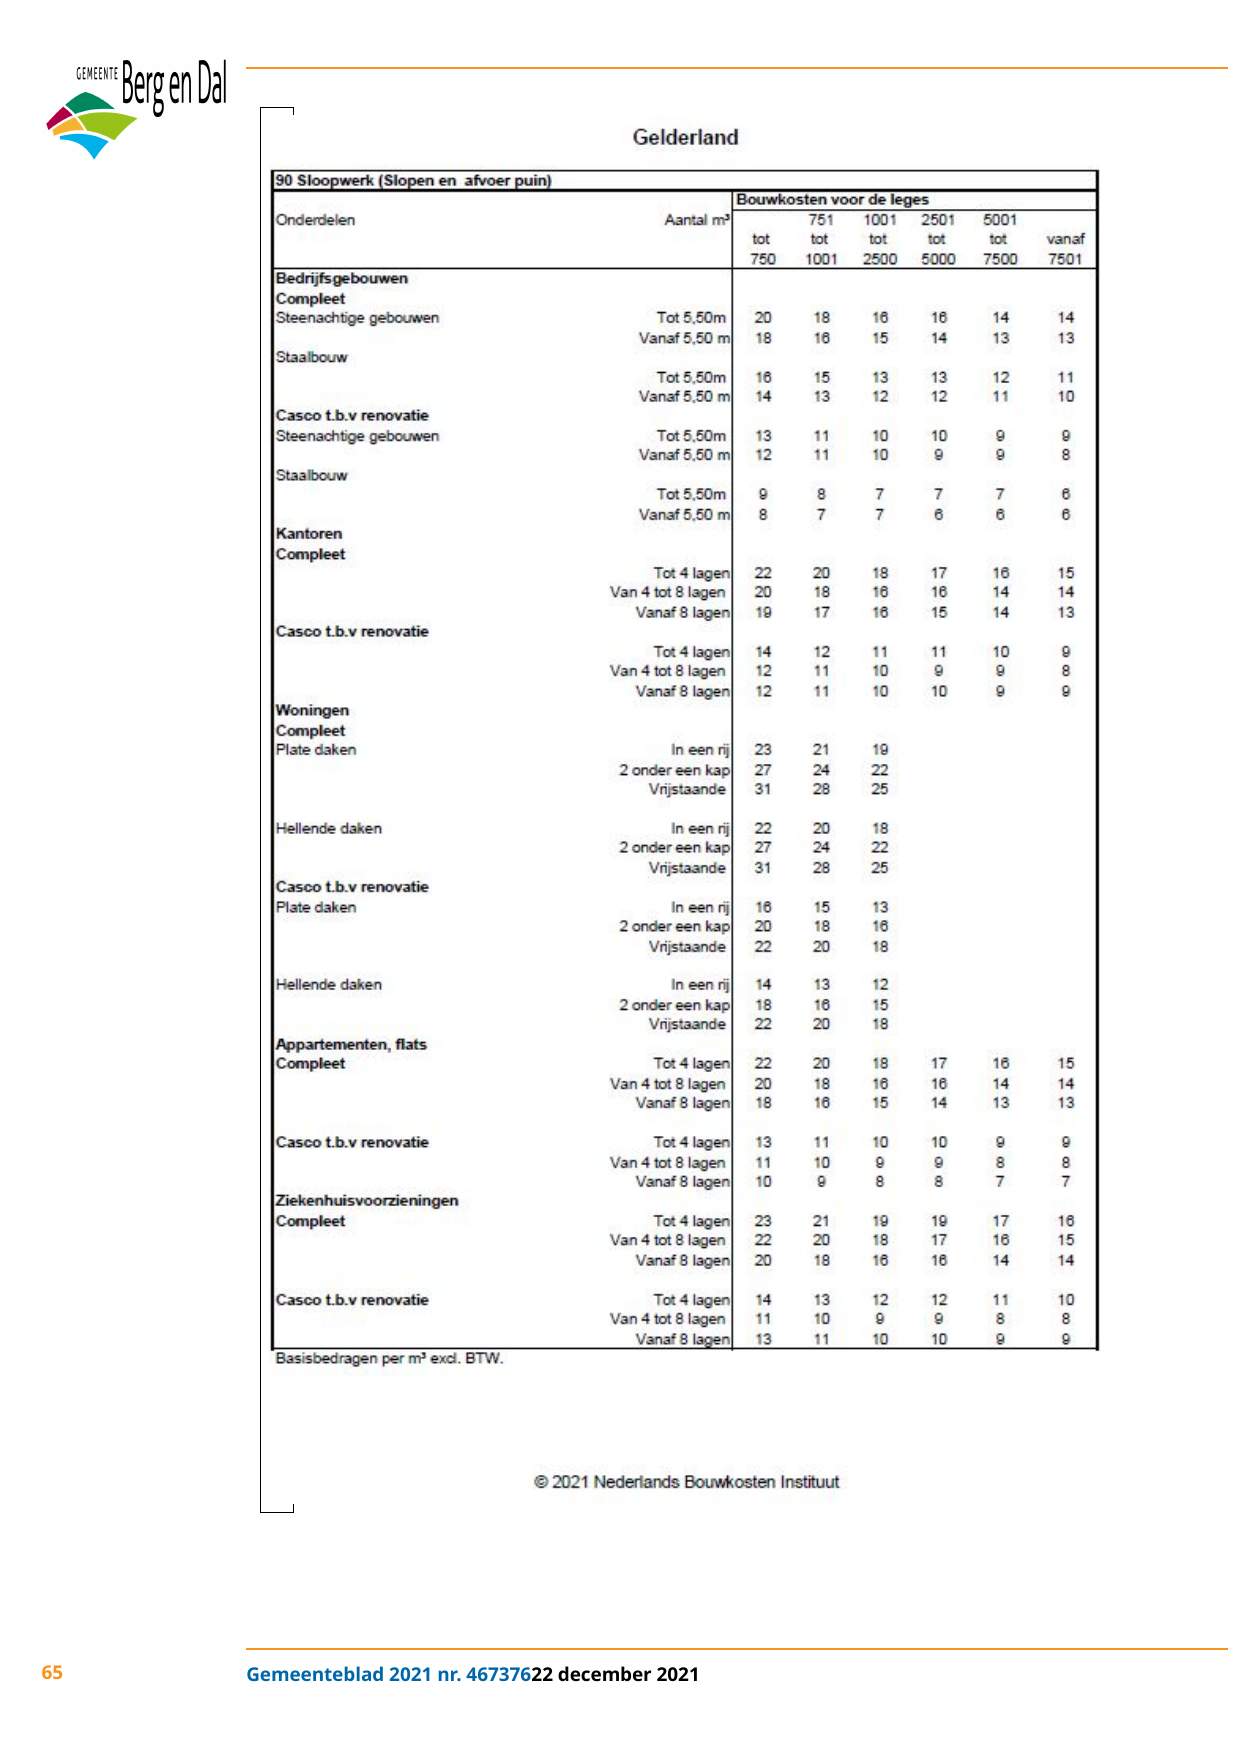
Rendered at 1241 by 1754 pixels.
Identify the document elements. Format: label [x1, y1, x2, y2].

picture [41, 47, 231, 172]
picture [268, 115, 1104, 1504]
